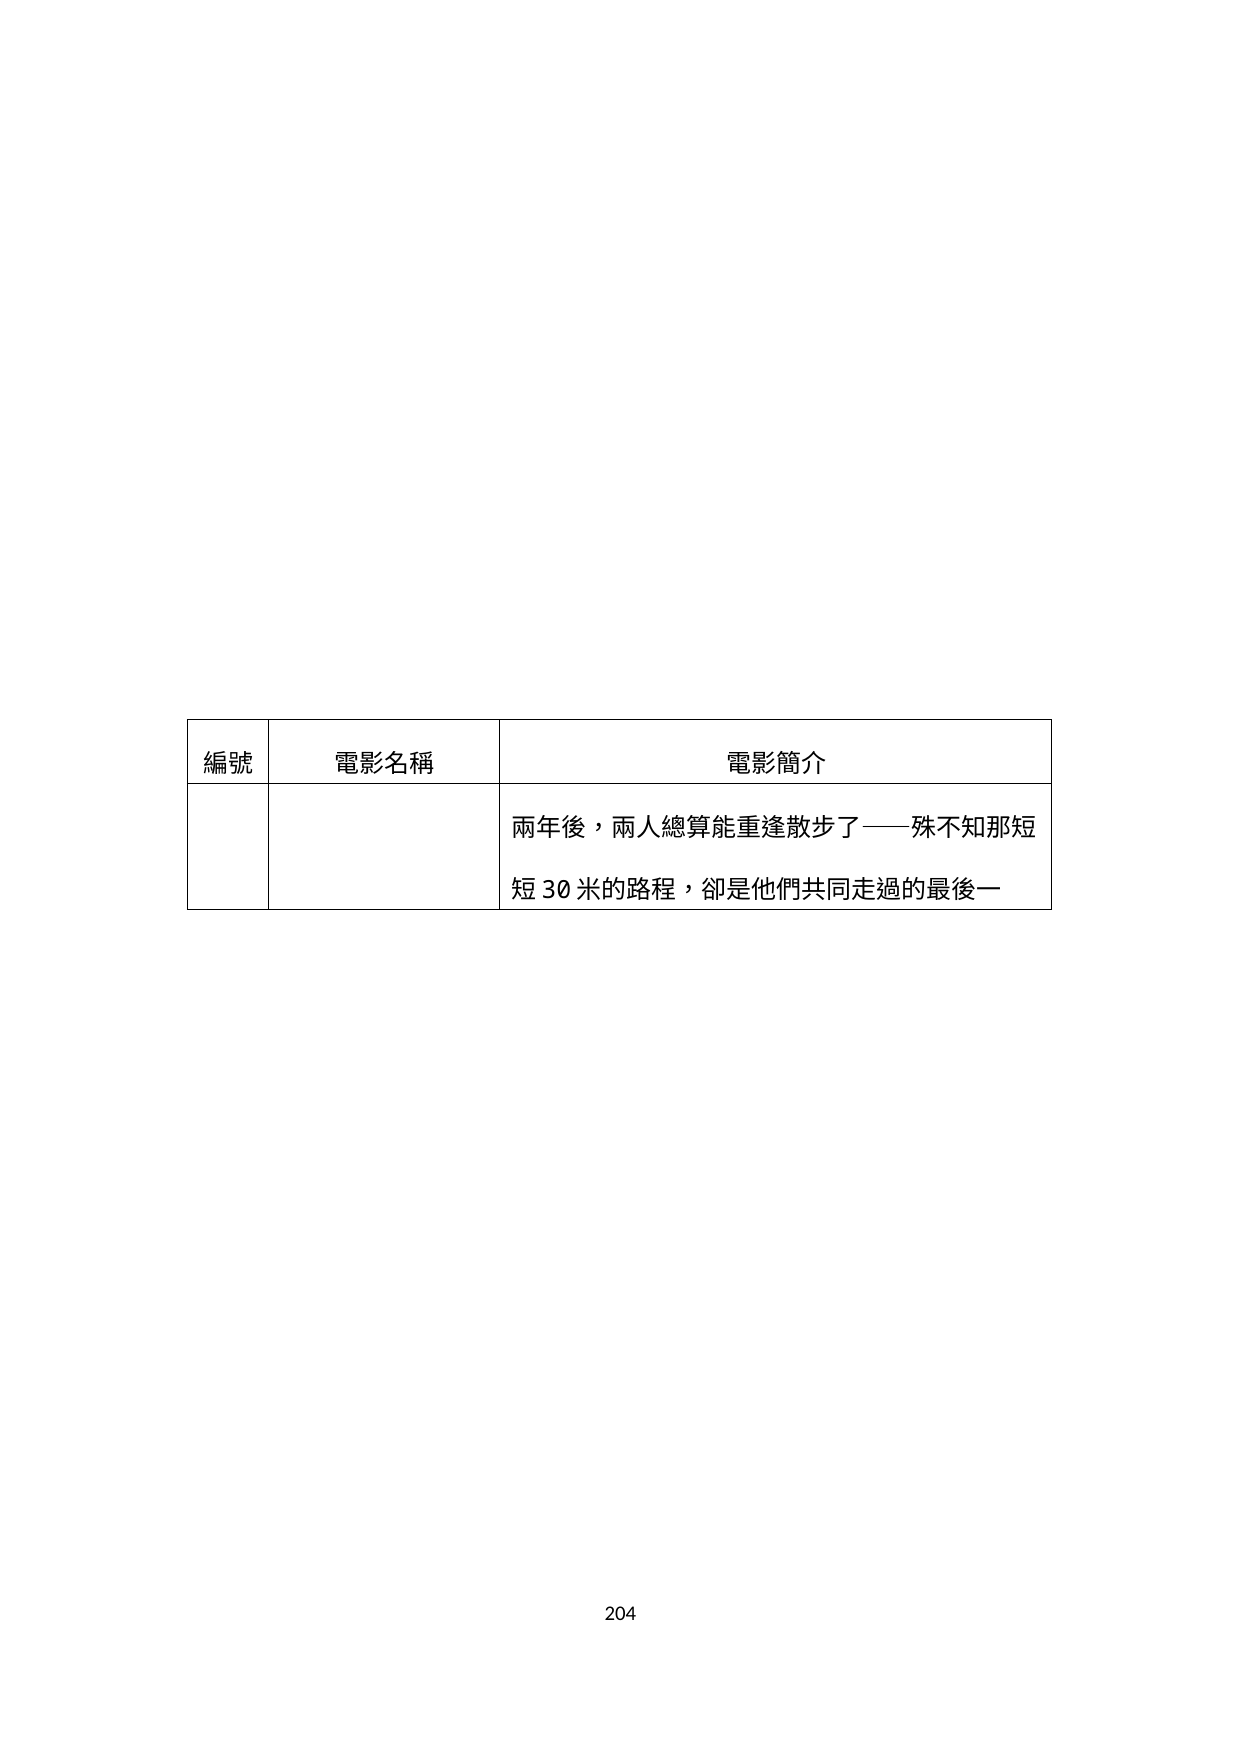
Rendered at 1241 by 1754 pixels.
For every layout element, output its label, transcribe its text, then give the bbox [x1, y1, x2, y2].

table_cell [188, 784, 268, 909]
table_cell [269, 784, 499, 909]
table_header 編號 [188, 720, 268, 783]
table_header 電影名稱 [269, 720, 499, 783]
table_header 電影簡介 [500, 720, 1051, 783]
table_cell 兩年後，兩人總算能重逢散步了——殊不知那短短30米的路程，卻是他們共同走過的最後一 [500, 784, 1051, 909]
